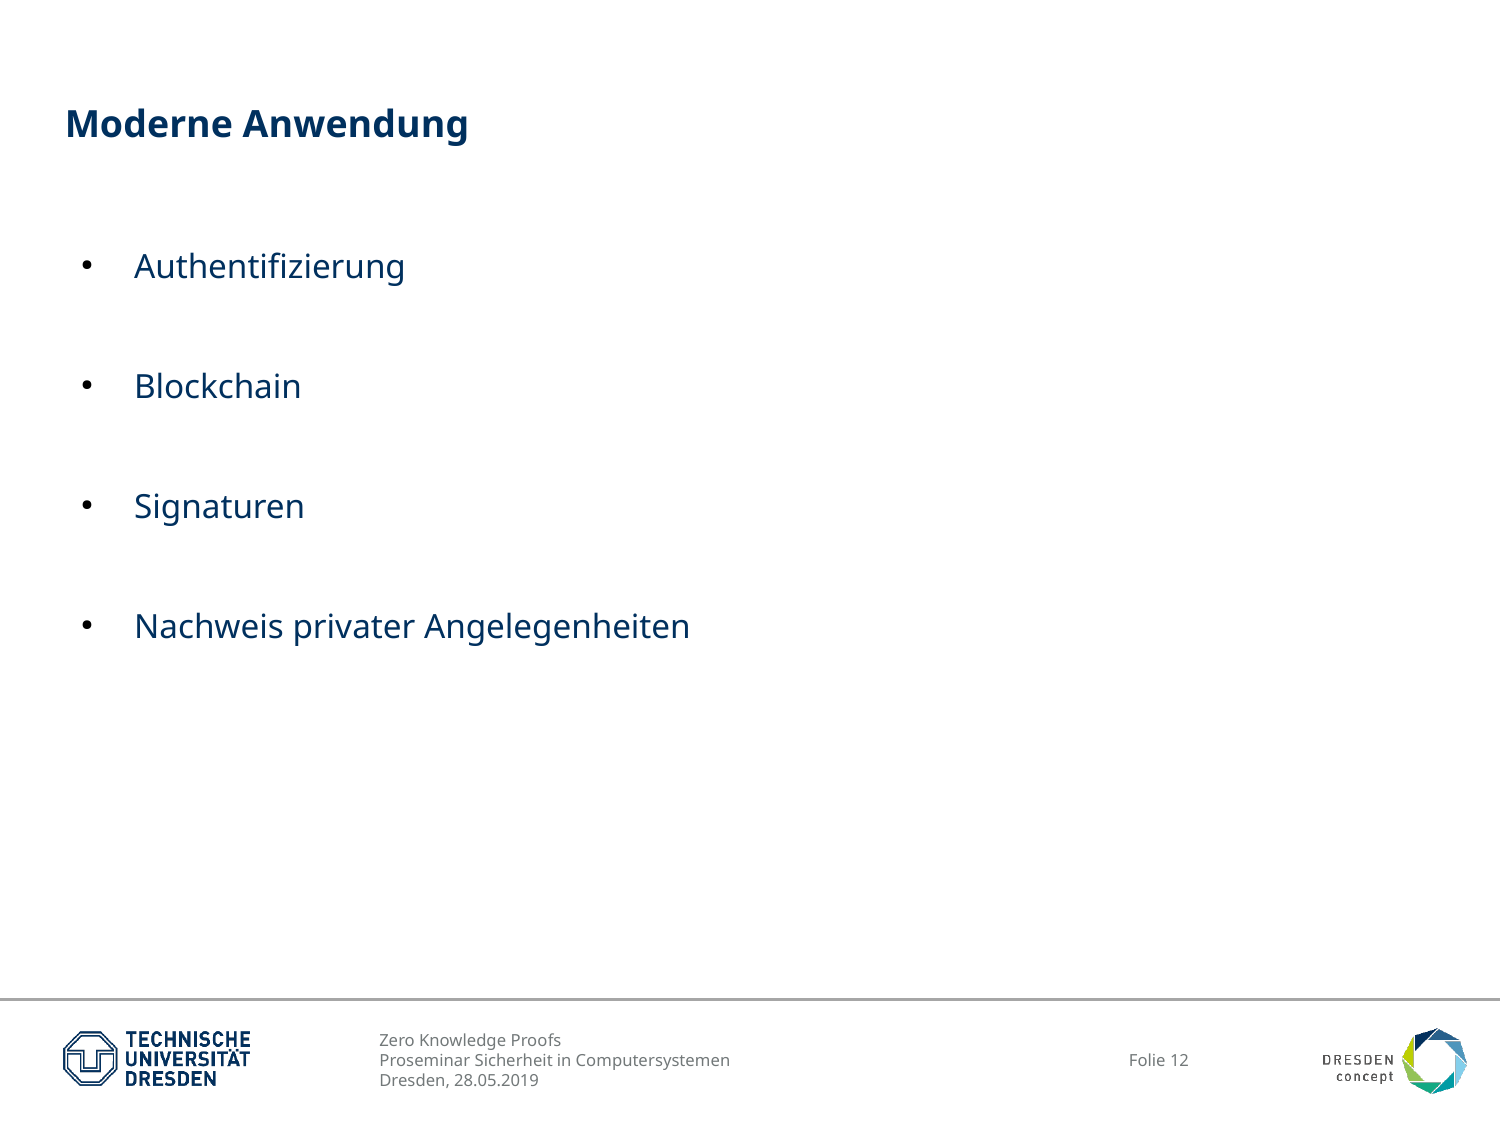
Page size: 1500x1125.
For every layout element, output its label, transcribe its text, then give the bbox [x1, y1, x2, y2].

picture [1323, 1028, 1467, 1094]
picture [63, 1031, 250, 1086]
list Authentifizierung Blockchain Signaturen Nachweis privater Angelegenheiten [63, 243, 1437, 941]
title Moderne Anwendung [64, 56, 1437, 190]
